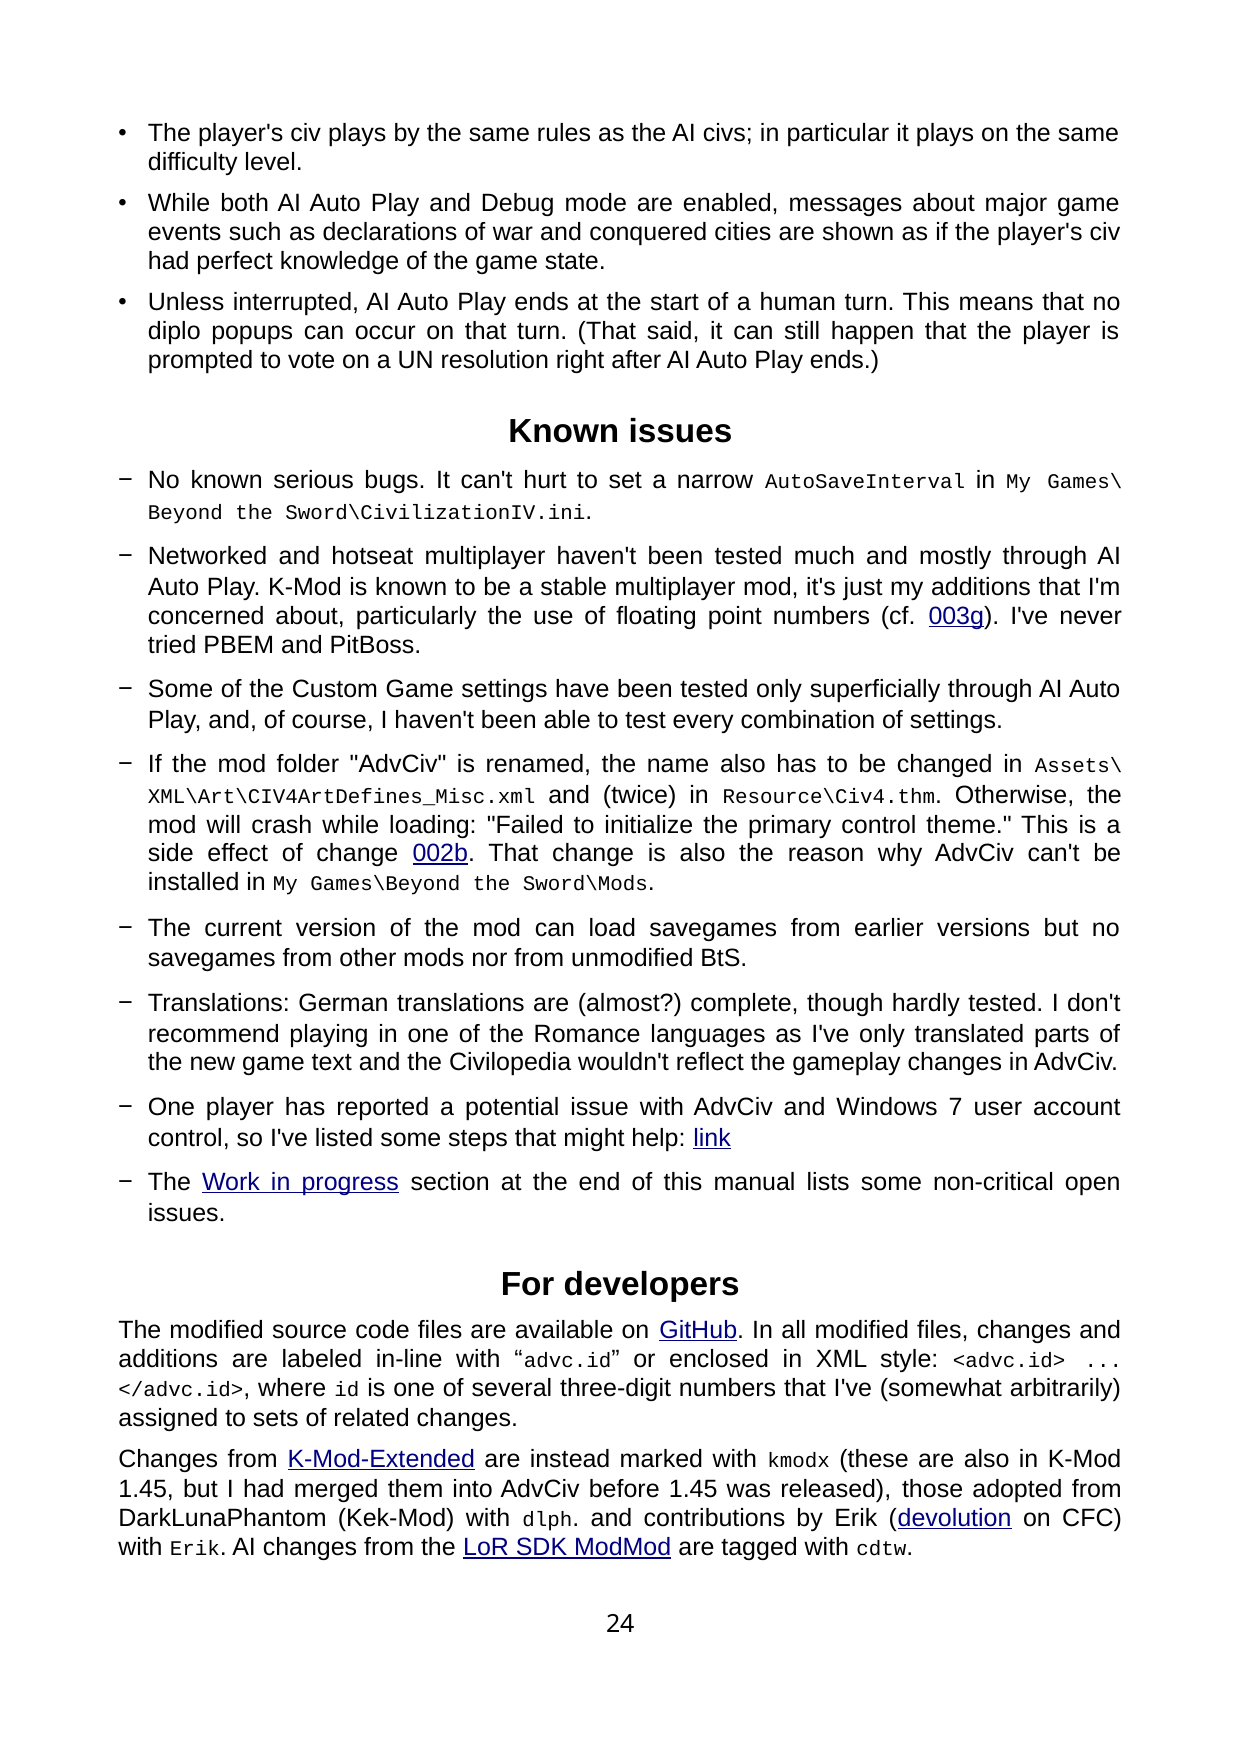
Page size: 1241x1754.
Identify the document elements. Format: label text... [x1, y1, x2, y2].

list Translations: German translations are (almost?) complete, though hardly tested. I don't recommend playing in one of the Romance languages as I've only translated parts of the new game text and the Civilopedia wouldn't reflect the gameplay changes in AdvCiv. [118, 984, 1122, 1076]
text Changes from K-Mod-Extended are instead marked with kmodx (these are also in K-Mod 1.45, but I had merged them into AdvCiv before 1.45 was released), those adopted from DarkLunaPhantom (Kek-Mod) with dlph. and contributions by Erik (devolution on CFC) with Erik. AI changes from the LoR SDK ModMod are tagged with cdtw. [118, 1444, 1122, 1562]
list One player has reported a potential issue with AdvCiv and Windows 7 user account control, so I've listed some steps that might help: link [118, 1088, 1122, 1151]
list Networked and hotseat multiplayer haven't been tested much and mostly through AI Auto Play. K-Mod is known to be a stable multiplayer mod, it's just my additions that I'm concerned about, particularly the use of floating point numbers (cf. 003g). I've never tried PBEM and PitBoss. [118, 538, 1122, 658]
list While both AI Auto Play and Debug mode are enabled, messages about major game events such as declarations of war and conquered cities are shown as if the player's civ had perfect knowledge of the game state. [118, 188, 1122, 274]
list The player's civ plays by the same rules as the AI civs; in particular it plays on the same difficulty level. [118, 118, 1122, 176]
list No known serious bugs. It can't hurt to set a narrow AutoSaveInterval in My Games\Beyond the Sword\CivilizationIV.ini. [118, 462, 1122, 526]
list The Work in progress section at the end of this manual lists some non-critical open issues. [118, 1164, 1122, 1226]
subtitle Known issues [118, 411, 1122, 449]
text The modified source code files are available on GitHub. In all modified files, changes and additions are labeled in-line with “advc.id” or enclosed in XML style: <advc.id> ... </advc.id>, where id is one of several three-digit numbers that I've (somewhat arbitrarily) assigned to sets of related changes. [118, 1315, 1122, 1432]
list The current version of the mod can load savegames from earlier versions but no savegames from other mods nor from unmodified BtS. [118, 909, 1122, 972]
list Unless interrupted, AI Auto Play ends at the start of a human turn. This means that no diplo popups can occur on that turn. (That said, it can still happen that the player is prompted to vote on a UN resolution right after AI Auto Play ends.) [118, 287, 1122, 373]
subtitle For developers [118, 1264, 1122, 1302]
list Some of the Custom Game settings have been tested only superficially through AI Auto Play, and, of course, I haven't been able to test every combination of settings. [118, 671, 1122, 733]
list If the mod folder "AdvCiv" is renamed, the name also has to be changed in Assets\ XML\Art\CIV4ArtDefines_Misc.xml and (twice) in Resource\Civ4.thm. Otherwise, the mod will crash while loading: "Failed to initialize the primary control theme." This is a side effect of change 002b. That change is also the reason why AdvCiv can't be installed in My Games\Beyond the Sword\Mods. [118, 746, 1122, 897]
